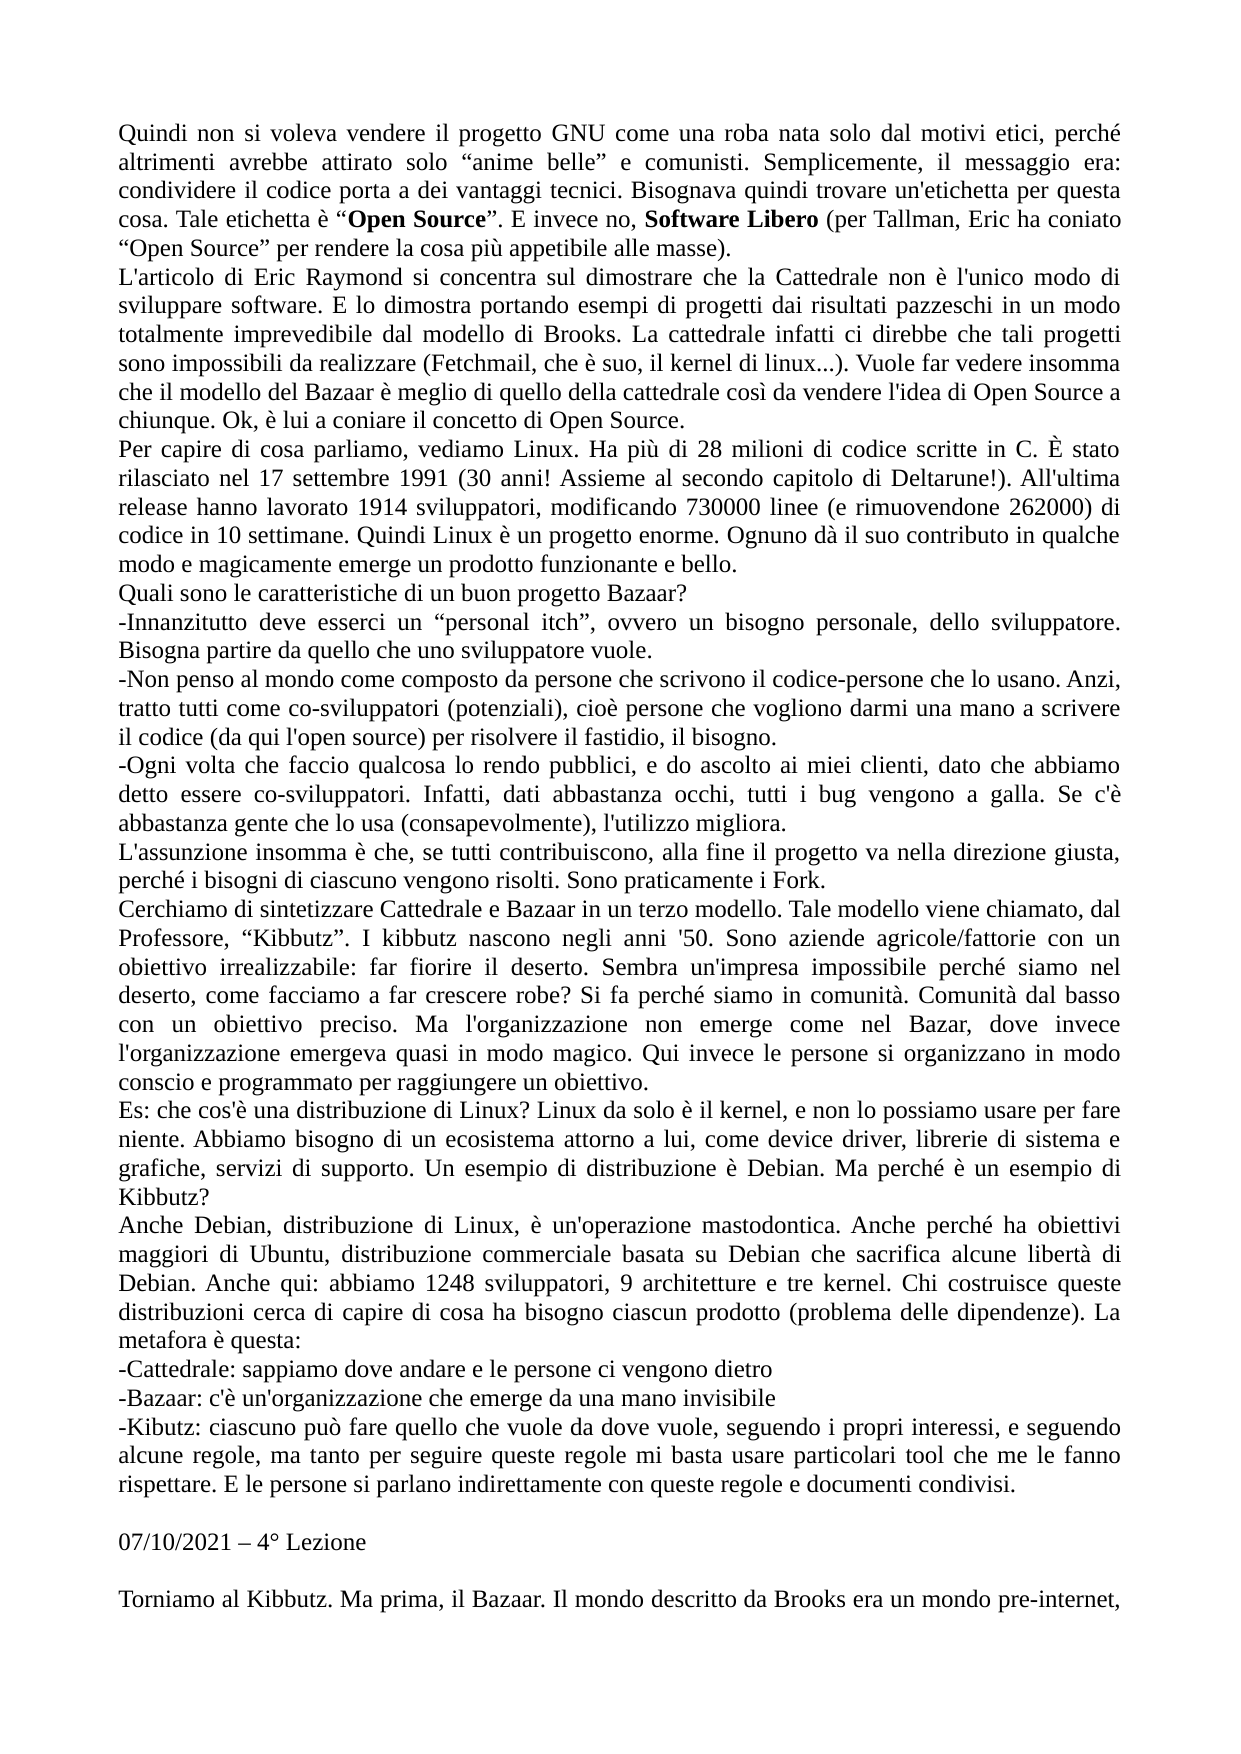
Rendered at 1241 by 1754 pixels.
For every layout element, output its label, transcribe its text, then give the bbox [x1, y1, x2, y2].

text -Non penso al mondo come composto da persone che scrivono il codice-persone che lo usano. Anzi, tratto tutti come co-sviluppatori (potenziali), cioè persone che vogliono darmi una mano a scrivere il codice (da qui l'open source) per risolvere il fastidio, il bisogno. [118, 664, 1122, 751]
text Anche Debian, distribuzione di Linux, è un'operazione mastodontica. Anche perché ha obiettivi maggiori di Ubuntu, distribuzione commerciale basata su Debian che sacrifica alcune libertà di Debian. Anche qui: abbiamo 1248 sviluppatori, 9 architetture e tre kernel. Chi costruisce queste distribuzioni cerca di capire di cosa ha bisogno ciascun prodotto (problema delle dipendenze). La metafora è questa: [118, 1211, 1122, 1354]
text -Ogni volta che faccio qualcosa lo rendo pubblici, e do ascolto ai miei clienti, dato che abbiamo detto essere co-sviluppatori. Infatti, dati abbastanza occhi, tutti i bug vengono a galla. Se c'è abbastanza gente che lo usa (consapevolmente), l'utilizzo migliora. [118, 751, 1122, 837]
text Es: che cos'è una distribuzione di Linux? Linux da solo è il kernel, e non lo possiamo usare per fare niente. Abbiamo bisogno di un ecosistema attorno a lui, come device driver, librerie di sistema e grafiche, servizi di supporto. Un esempio di distribuzione è Debian. Ma perché è un esempio di Kibbutz? [118, 1096, 1122, 1211]
text -Kibutz: ciascuno può fare quello che vuole da dove vuole, seguendo i propri interessi, e seguendo alcune regole, ma tanto per seguire queste regole mi basta usare particolari tool che me le fanno rispettare. E le persone si parlano indirettamente con queste regole e documenti condivisi. [118, 1412, 1122, 1498]
text -Bazaar: c'è un'organizzazione che emerge da una mano invisibile [118, 1383, 1122, 1412]
text L'articolo di Eric Raymond si concentra sul dimostrare che la Cattedrale non è l'unico modo di sviluppare software. E lo dimostra portando esempi di progetti dai risultati pazzeschi in un modo totalmente imprevedibile dal modello di Brooks. La cattedrale infatti ci direbbe che tali progetti sono impossibili da realizzare (Fetchmail, che è suo, il kernel di linux...). Vuole far vedere insomma che il modello del Bazaar è meglio di quello della cattedrale così da vendere l'idea di Open Source a chiunque. Ok, è lui a coniare il concetto di Open Source. [118, 262, 1122, 434]
text Quindi non si voleva vendere il progetto GNU come una roba nata solo dal motivi etici, perché altrimenti avrebbe attirato solo “anime belle” e comunisti. Semplicemente, il messaggio era: condividere il codice porta a dei vantaggi tecnici. Bisognava quindi trovare un'etichetta per questa cosa. Tale etichetta è “Open Source”. E invece no, Software Libero (per Tallman, Eric ha coniato “Open Source” per rendere la cosa più appetibile alle masse). [118, 118, 1122, 262]
text -Innanzitutto deve esserci un “personal itch”, ovvero un bisogno personale, dello sviluppatore. Bisogna partire da quello che uno sviluppatore vuole. [118, 607, 1122, 664]
text Quali sono le caratteristiche di un buon progetto Bazaar? [118, 578, 1122, 607]
text Per capire di cosa parliamo, vediamo Linux. Ha più di 28 milioni di codice scritte in C. È stato rilasciato nel 17 settembre 1991 (30 anni! Assieme al secondo capitolo di Deltarune!). All'ultima release hanno lavorato 1914 sviluppatori, modificando 730000 linee (e rimuovendone 262000) di codice in 10 settimane. Quindi Linux è un progetto enorme. Ognuno dà il suo contributo in qualche modo e magicamente emerge un prodotto funzionante e bello. [118, 434, 1122, 578]
text Cerchiamo di sintetizzare Cattedrale e Bazaar in un terzo modello. Tale modello viene chiamato, dal Professore, “Kibbutz”. I kibbutz nascono negli anni '50. Sono aziende agricole/fattorie con un obiettivo irrealizzabile: far fiorire il deserto. Sembra un'impresa impossibile perché siamo nel deserto, come facciamo a far crescere robe? Si fa perché siamo in comunità. Comunità dal basso con un obiettivo preciso. Ma l'organizzazione non emerge come nel Bazar, dove invece l'organizzazione emergeva quasi in modo magico. Qui invece le persone si organizzano in modo conscio e programmato per raggiungere un obiettivo. [118, 894, 1122, 1096]
text L'assunzione insomma è che, se tutti contribuiscono, alla fine il progetto va nella direzione giusta, perché i bisogni di ciascuno vengono risolti. Sono praticamente i Fork. [118, 837, 1122, 894]
text 07/10/2021 – 4° Lezione [118, 1527, 1122, 1556]
text Torniamo al Kibbutz. Ma prima, il Bazaar. Il mondo descritto da Brooks era un mondo pre-internet, [118, 1584, 1122, 1613]
text -Cattedrale: sappiamo dove andare e le persone ci vengono dietro [118, 1354, 1122, 1383]
